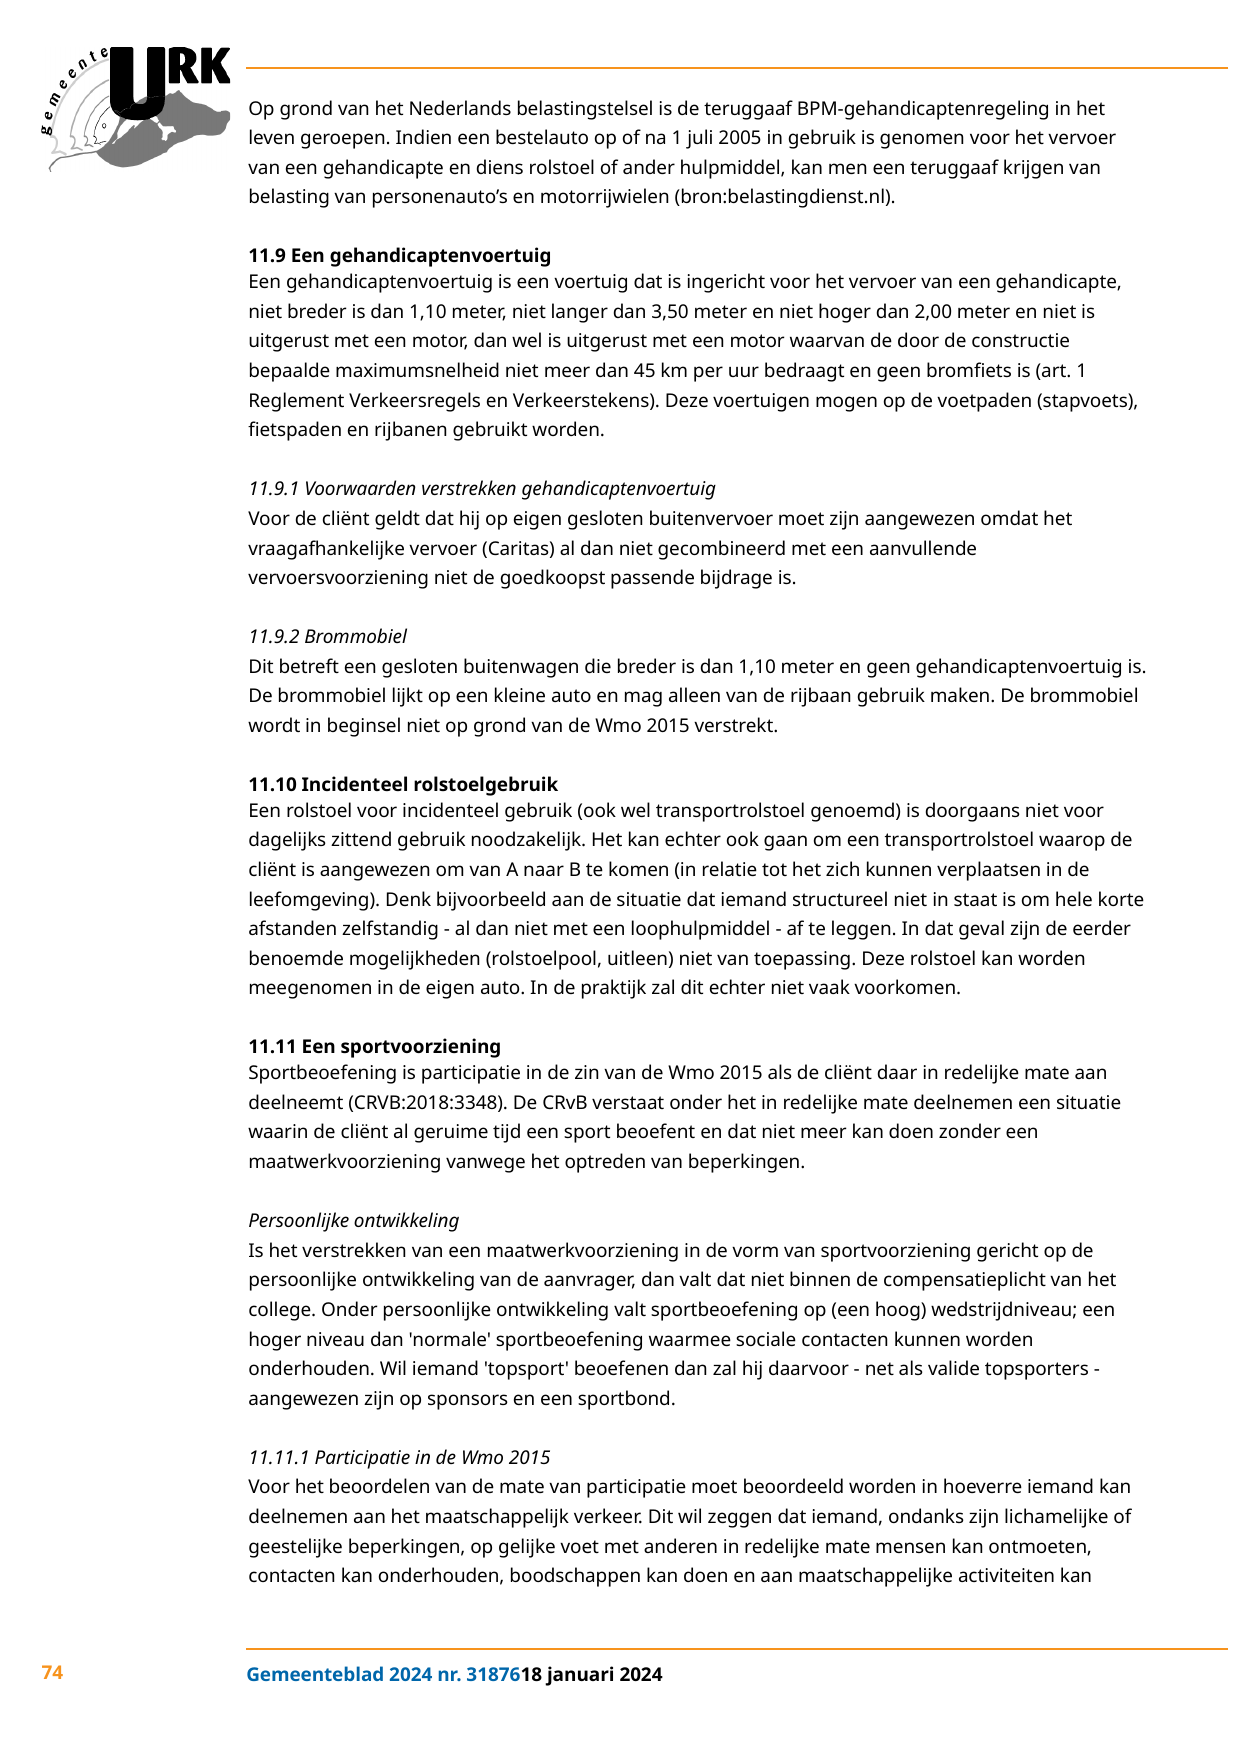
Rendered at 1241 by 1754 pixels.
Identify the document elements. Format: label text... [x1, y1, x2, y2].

text 11.9 Een gehandicaptenvoertuig [248, 243, 1152, 268]
text Dit betreft een gesloten buitenwagen die breder is dan 1,10 meter en geen gehandicaptenvoertuig is. De brommobiel lijkt op een kleine auto en mag alleen van de rijbaan gebruik maken. De brommobiel wordt in beginsel niet op grond van de Wmo 2015 verstrekt. [248, 653, 1152, 738]
text Voor het beoordelen van de mate van participatie moet beoordeeld worden in hoeverre iemand kan deelnemen aan het maatschappelijk verkeer. Dit wil zeggen dat iemand, ondanks zijn lichamelijke of geestelijke beperkingen, op gelijke voet met anderen in redelijke mate mensen kan ontmoeten, contacten kan onderhouden, boodschappen kan doen en aan maatschappelijke activiteiten kan [248, 1474, 1152, 1588]
text Sportbeoefening is participatie in de zin van de Wmo 2015 als de cliënt daar in redelijke mate aan deelneemt (CRVB:2018:3348). De CRvB verstaat onder het in redelijke mate deelnemen een situatie waarin de cliënt al geruime tijd een sport beoefent en dat niet meer kan doen zonder een maatwerkvoorziening vanwege het optreden van beperkingen. [248, 1059, 1152, 1174]
text 11.9.1 Voorwaarden verstrekken gehandicaptenvoertuig [248, 476, 1152, 501]
text Op grond van het Nederlands belastingstelsel is de teruggaaf BPM-gehandicaptenregeling in het leven geroepen. Indien een bestelauto op of na 1 juli 2005 in gebruik is genomen voor het vervoer van een gehandicapte en diens rolstoel of ander hulpmiddel, kan men een teruggaaf krijgen van belasting van personenauto’s en motorrijwielen (bron:belastingdienst.nl). [248, 95, 1152, 209]
text Een gehandicaptenvoertuig is een voertuig dat is ingericht voor het vervoer van een gehandicapte, niet breder is dan 1,10 meter, niet langer dan 3,50 meter en niet hoger dan 2,00 meter en niet is uitgerust met een motor, dan wel is uitgerust met een motor waarvan de door de constructie bepaalde maximumsnelheid niet meer dan 45 km per uur bedraagt en geen bromfiets is (art. 1 Reglement Verkeersregels en Verkeerstekens). Deze voertuigen mogen op de voetpaden (stapvoets), fietspaden en rijbanen gebruikt worden. [248, 268, 1152, 442]
text Persoonlijke ontwikkeling [248, 1207, 1152, 1233]
text 11.11.1 Participatie in de Wmo 2015 [248, 1444, 1152, 1470]
picture [41, 47, 231, 172]
text 11.10 Incidenteel rolstoelgebruik [248, 771, 1152, 797]
text Is het verstrekken van een maatwerkvoorziening in de vorm van sportvoorziening gericht op de persoonlijke ontwikkeling van de aanvrager, dan valt dat niet binnen de compensatieplicht van het college. Onder persoonlijke ontwikkeling valt sportbeoefening op (een hoog) wedstrijdniveau; een hoger niveau dan 'normale' sportbeoefening waarmee sociale contacten kunnen worden onderhouden. Wil iemand 'topsport' beoefenen dan zal hij daarvoor - net als valide topsporters - aangewezen zijn op sponsors en een sportbond. [248, 1237, 1152, 1411]
text 11.9.2 Brommobiel [248, 623, 1152, 649]
text 11.11 Een sportvoorziening [248, 1034, 1152, 1059]
text Voor de cliënt geldt dat hij op eigen gesloten buitenvervoer moet zijn aangewezen omdat het vraagafhankelijke vervoer (Caritas) al dan niet gecombineerd met een aanvullende vervoersvoorziening niet de goedkoopst passende bijdrage is. [248, 505, 1152, 590]
text Een rolstoel voor incidenteel gebruik (ook wel transportrolstoel genoemd) is doorgaans niet voor dagelijks zittend gebruik noodzakelijk. Het kan echter ook gaan om een transportrolstoel waarop de cliënt is aangewezen om van A naar B te komen (in relatie tot het zich kunnen verplaatsen in de leefomgeving). Denk bijvoorbeeld aan de situatie dat iemand structureel niet in staat is om hele korte afstanden zelfstandig - al dan niet met een loophulpmiddel - af te leggen. In dat geval zijn de eerder benoemde mogelijkheden (rolstoelpool, uitleen) niet van toepassing. Deze rolstoel kan worden meegenomen in de eigen auto. In de praktijk zal dit echter niet vaak voorkomen. [248, 797, 1152, 1000]
